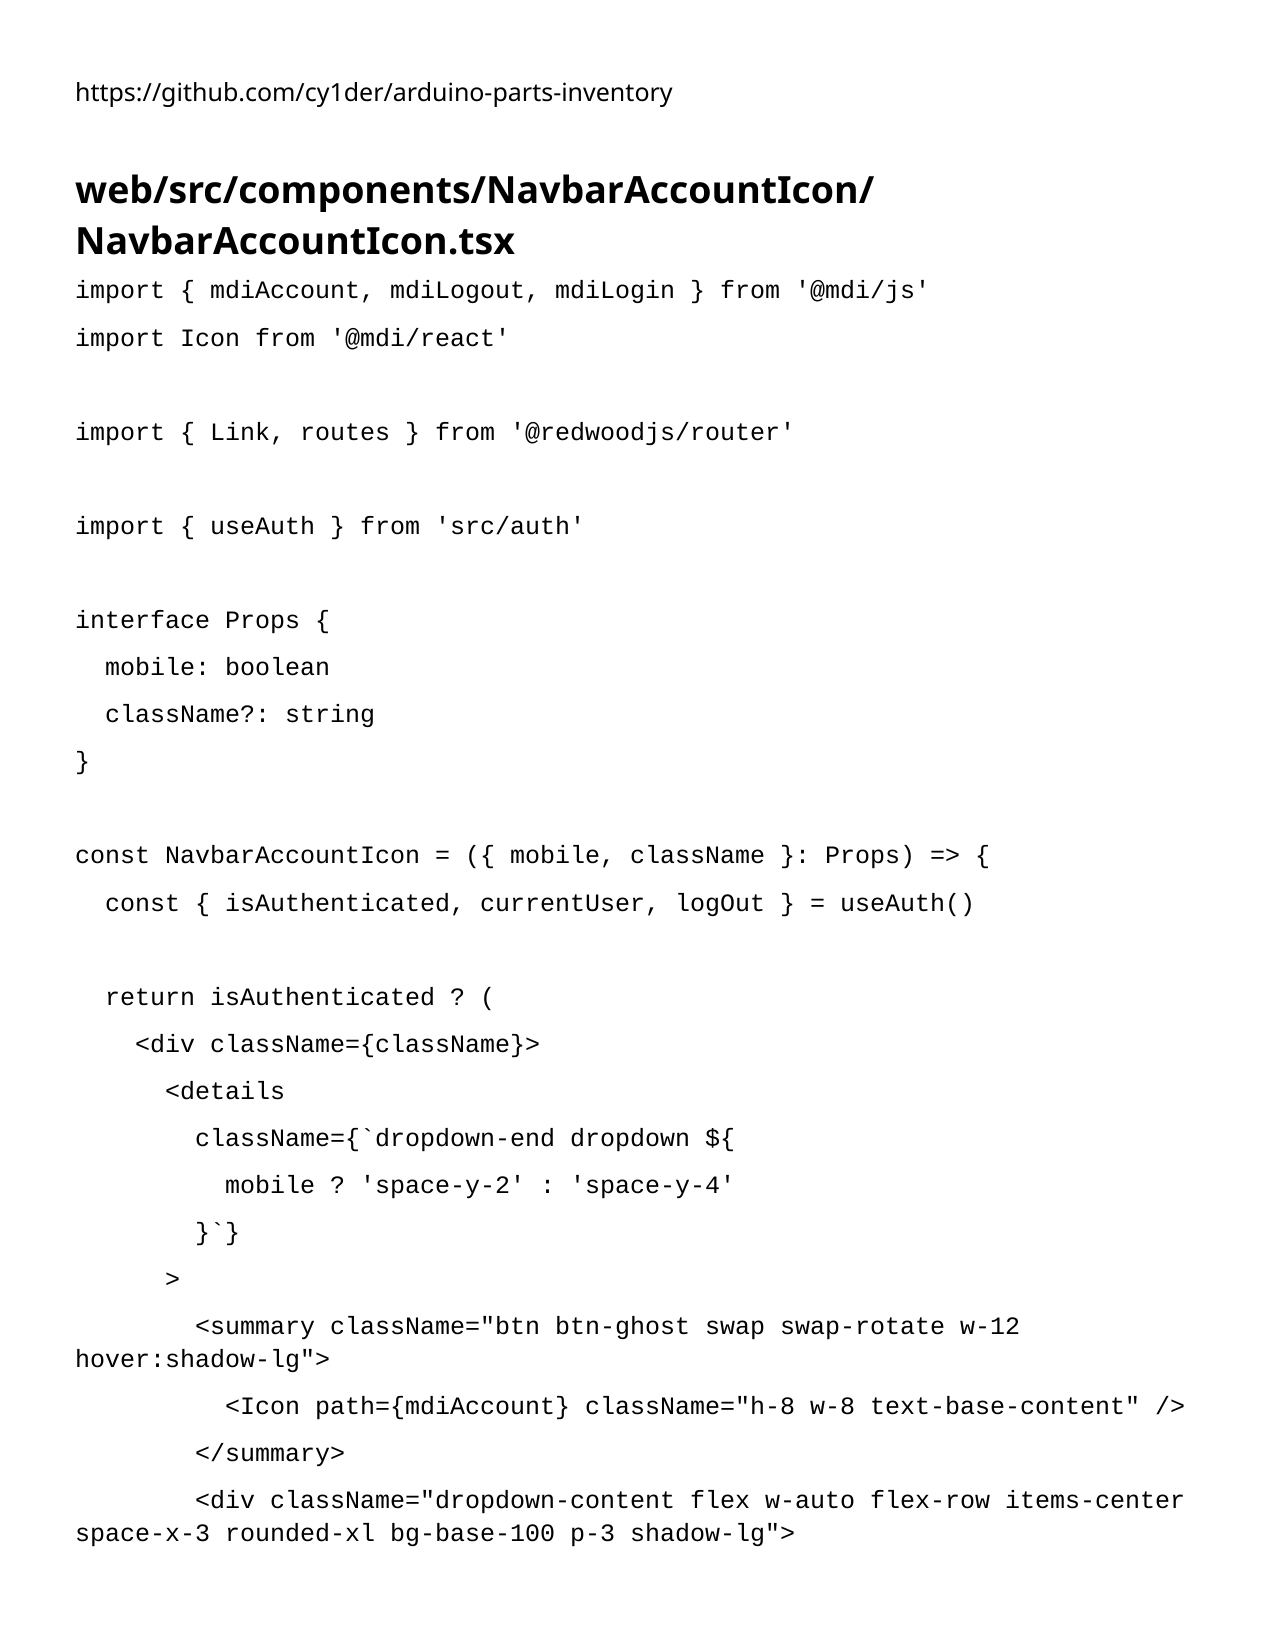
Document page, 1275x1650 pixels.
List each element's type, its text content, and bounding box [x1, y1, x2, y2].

text <Icon path={mdiAccount} className="h-8 w-8 text-base-content" /> [75, 1393, 1200, 1422]
text > [75, 1267, 1200, 1295]
text const NavbarAccountIcon = ({ mobile, className }: Props) => { [75, 843, 1200, 871]
text </summary> [75, 1441, 1200, 1469]
text return isAuthenticated ? ( [75, 984, 1200, 1013]
subtitle web/src/components/NavbarAccountIcon/NavbarAccountIcon.tsx [75, 163, 1200, 266]
text className={`dropdown-end dropdown ${ [75, 1126, 1200, 1154]
text mobile: boolean [75, 655, 1200, 683]
text interface Props { [75, 608, 1200, 636]
text import Icon from '@mdi/react' [75, 325, 1200, 353]
text className?: string [75, 702, 1200, 730]
text <details [75, 1078, 1200, 1107]
text import { useAuth } from 'src/auth' [75, 513, 1200, 542]
text import { Link, routes } from '@redwoodjs/router' [75, 419, 1200, 448]
text mobile ? 'space-y-2' : 'space-y-4' [75, 1173, 1200, 1201]
text } [75, 749, 1200, 777]
text import { mdiAccount, mdiLogout, mdiLogin } from '@mdi/js' [75, 278, 1200, 306]
text <summary className="btn btn-ghost swap swap-rotate w-12 hover:shadow-lg"> [75, 1314, 1200, 1375]
text const { isAuthenticated, currentUser, logOut } = useAuth() [75, 890, 1200, 918]
text <div className={className}> [75, 1031, 1200, 1060]
text }`} [75, 1220, 1200, 1248]
text <div className="dropdown-content flex w-auto flex-row items-center space-x-3 rounded-xl bg-base-100 p-3 shadow-lg"> [75, 1488, 1200, 1548]
